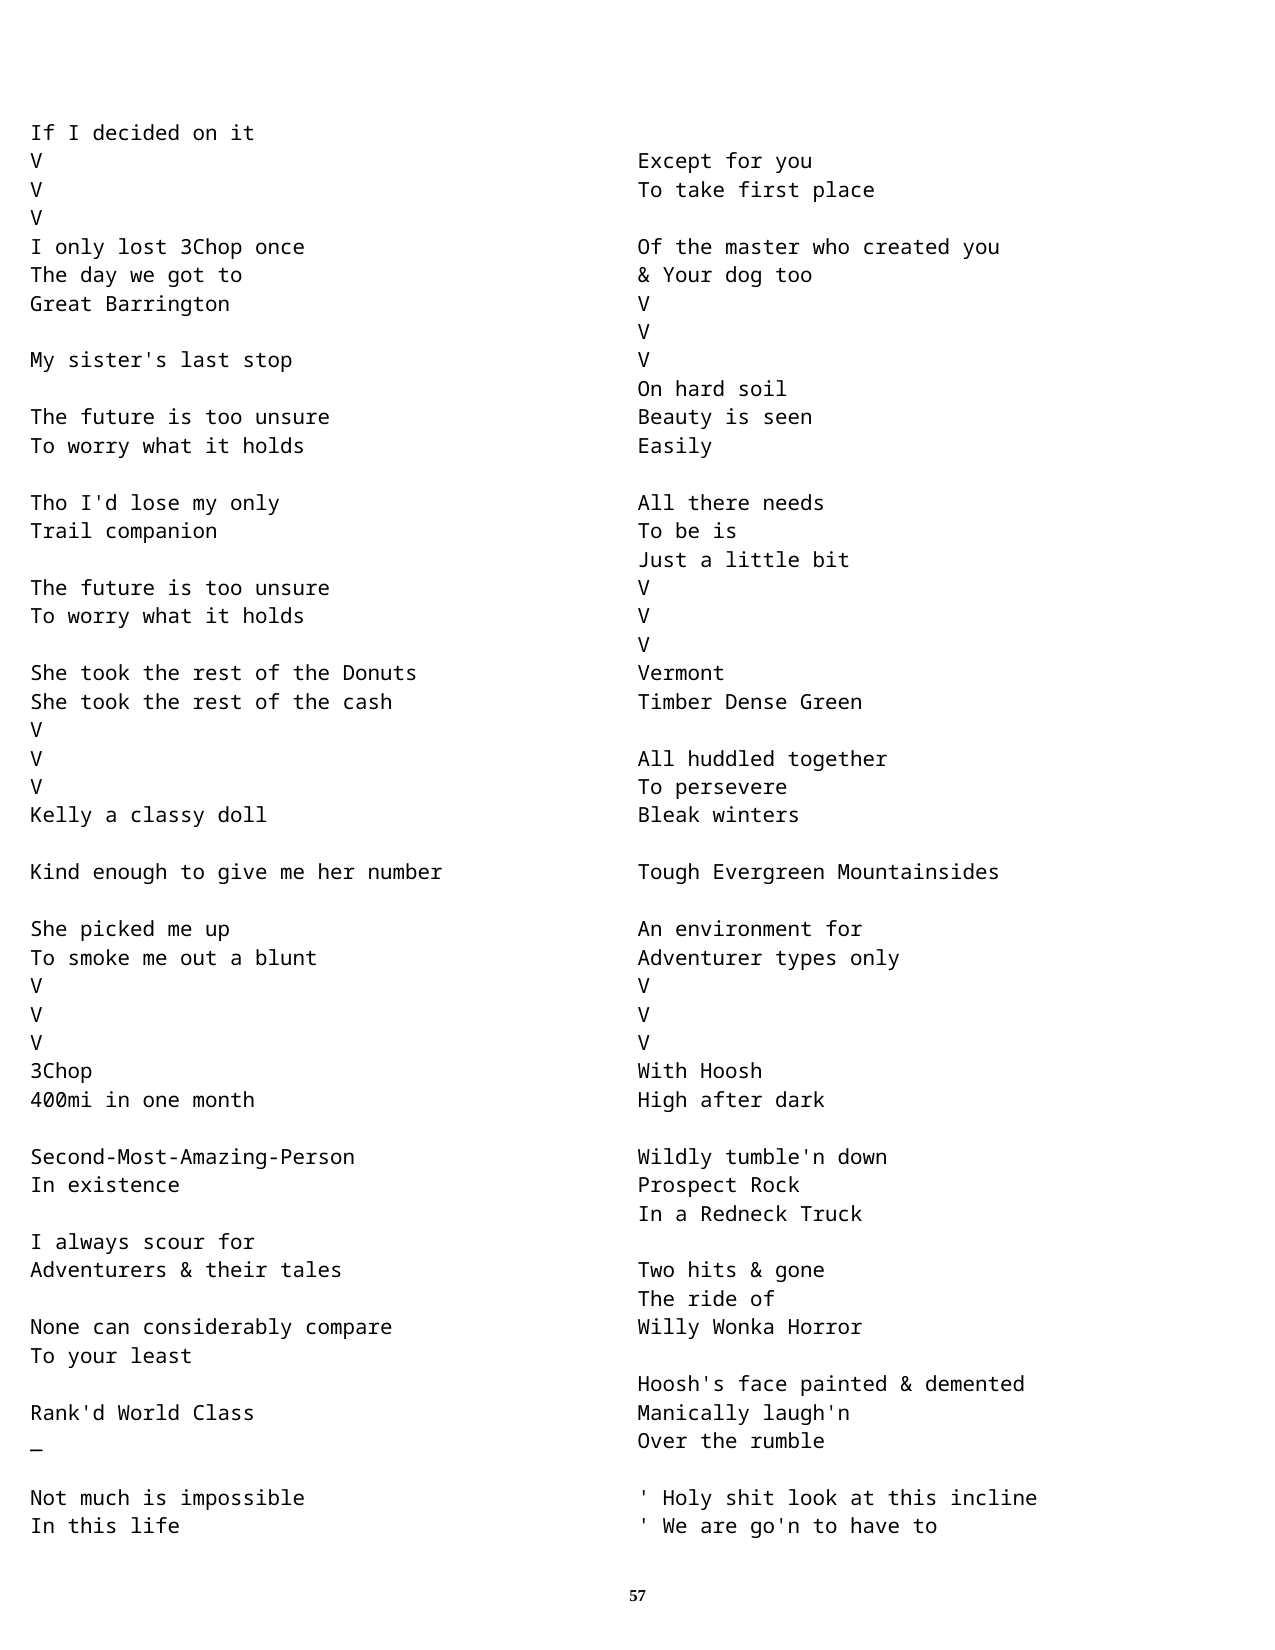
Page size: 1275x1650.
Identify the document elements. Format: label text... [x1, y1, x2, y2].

text The ride of [637, 1284, 1245, 1312]
text Kind enough to give me her number [30, 857, 637, 886]
text V [637, 346, 1245, 374]
text In existence [30, 1170, 637, 1199]
text To smoke me out a blunt [30, 943, 637, 971]
text Adventurer types only [637, 943, 1245, 971]
text None can considerably compare [30, 1312, 637, 1341]
text With Hoosh [637, 1057, 1245, 1085]
text _ [30, 1426, 637, 1455]
text Kelly a classy doll [30, 801, 637, 829]
text On hard soil [637, 374, 1245, 402]
text Two hits & gone [637, 1256, 1245, 1284]
text V [30, 175, 637, 203]
text V [30, 744, 637, 772]
text Not much is impossible [30, 1483, 637, 1512]
text The day we got to [30, 260, 637, 289]
text I only lost 3Chop once [30, 232, 637, 260]
text My sister's last stop [30, 346, 637, 374]
text V [637, 573, 1245, 602]
text The future is too unsure [30, 402, 637, 431]
text If I decided on it [30, 118, 637, 147]
text An environment for [637, 914, 1245, 943]
text V [30, 147, 637, 175]
text Except for you [637, 147, 1245, 175]
text Tho I'd lose my only [30, 488, 637, 516]
text Adventurers & their tales [30, 1256, 637, 1284]
text All huddled together [637, 744, 1245, 772]
text ' Holy shit look at this incline [637, 1483, 1245, 1512]
text To take first place [637, 175, 1245, 203]
text V [637, 630, 1245, 658]
text To worry what it holds [30, 431, 637, 459]
text Bleak winters [637, 801, 1245, 829]
text Rank'd World Class [30, 1398, 637, 1426]
text Second-Most-Amazing-Person [30, 1142, 637, 1170]
text In a Redneck Truck [637, 1199, 1245, 1227]
text 400mi in one month [30, 1085, 637, 1113]
text Great Barrington [30, 289, 637, 317]
text V [30, 1000, 637, 1028]
text She picked me up [30, 914, 637, 943]
text She took the rest of the cash [30, 687, 637, 715]
text V [30, 772, 637, 801]
text To worry what it holds [30, 602, 637, 630]
text Willy Wonka Horror [637, 1312, 1245, 1341]
text In this life [30, 1512, 637, 1540]
text Tough Evergreen Mountainsides [637, 857, 1245, 886]
text I always scour for [30, 1227, 637, 1256]
text V [637, 971, 1245, 1000]
text She took the rest of the Donuts [30, 658, 637, 687]
text Over the rumble [637, 1426, 1245, 1455]
text V [30, 1028, 637, 1057]
text V [30, 971, 637, 1000]
text To be is [637, 516, 1245, 545]
text To your least [30, 1341, 637, 1369]
text To persevere [637, 772, 1245, 801]
text V [637, 1000, 1245, 1028]
text Hoosh's face painted & demented [637, 1369, 1245, 1398]
text V [30, 715, 637, 744]
text Just a little bit [637, 545, 1245, 573]
text Vermont [637, 658, 1245, 687]
text V [30, 203, 637, 232]
text 3Chop [30, 1057, 637, 1085]
text Manically laugh'n [637, 1398, 1245, 1426]
text Prospect Rock [637, 1170, 1245, 1199]
text ' We are go'n to have to [637, 1512, 1245, 1540]
text & Your dog too [637, 260, 1245, 289]
text V [637, 289, 1245, 317]
text V [637, 602, 1245, 630]
text Beauty is seen [637, 402, 1245, 431]
text Trail companion [30, 516, 637, 545]
text Wildly tumble'n down [637, 1142, 1245, 1170]
text The future is too unsure [30, 573, 637, 602]
text All there needs [637, 488, 1245, 516]
text Easily [637, 431, 1245, 459]
text V [637, 1028, 1245, 1057]
text Timber Dense Green [637, 687, 1245, 715]
text V [637, 317, 1245, 346]
text Of the master who created you [637, 232, 1245, 260]
text High after dark [637, 1085, 1245, 1113]
